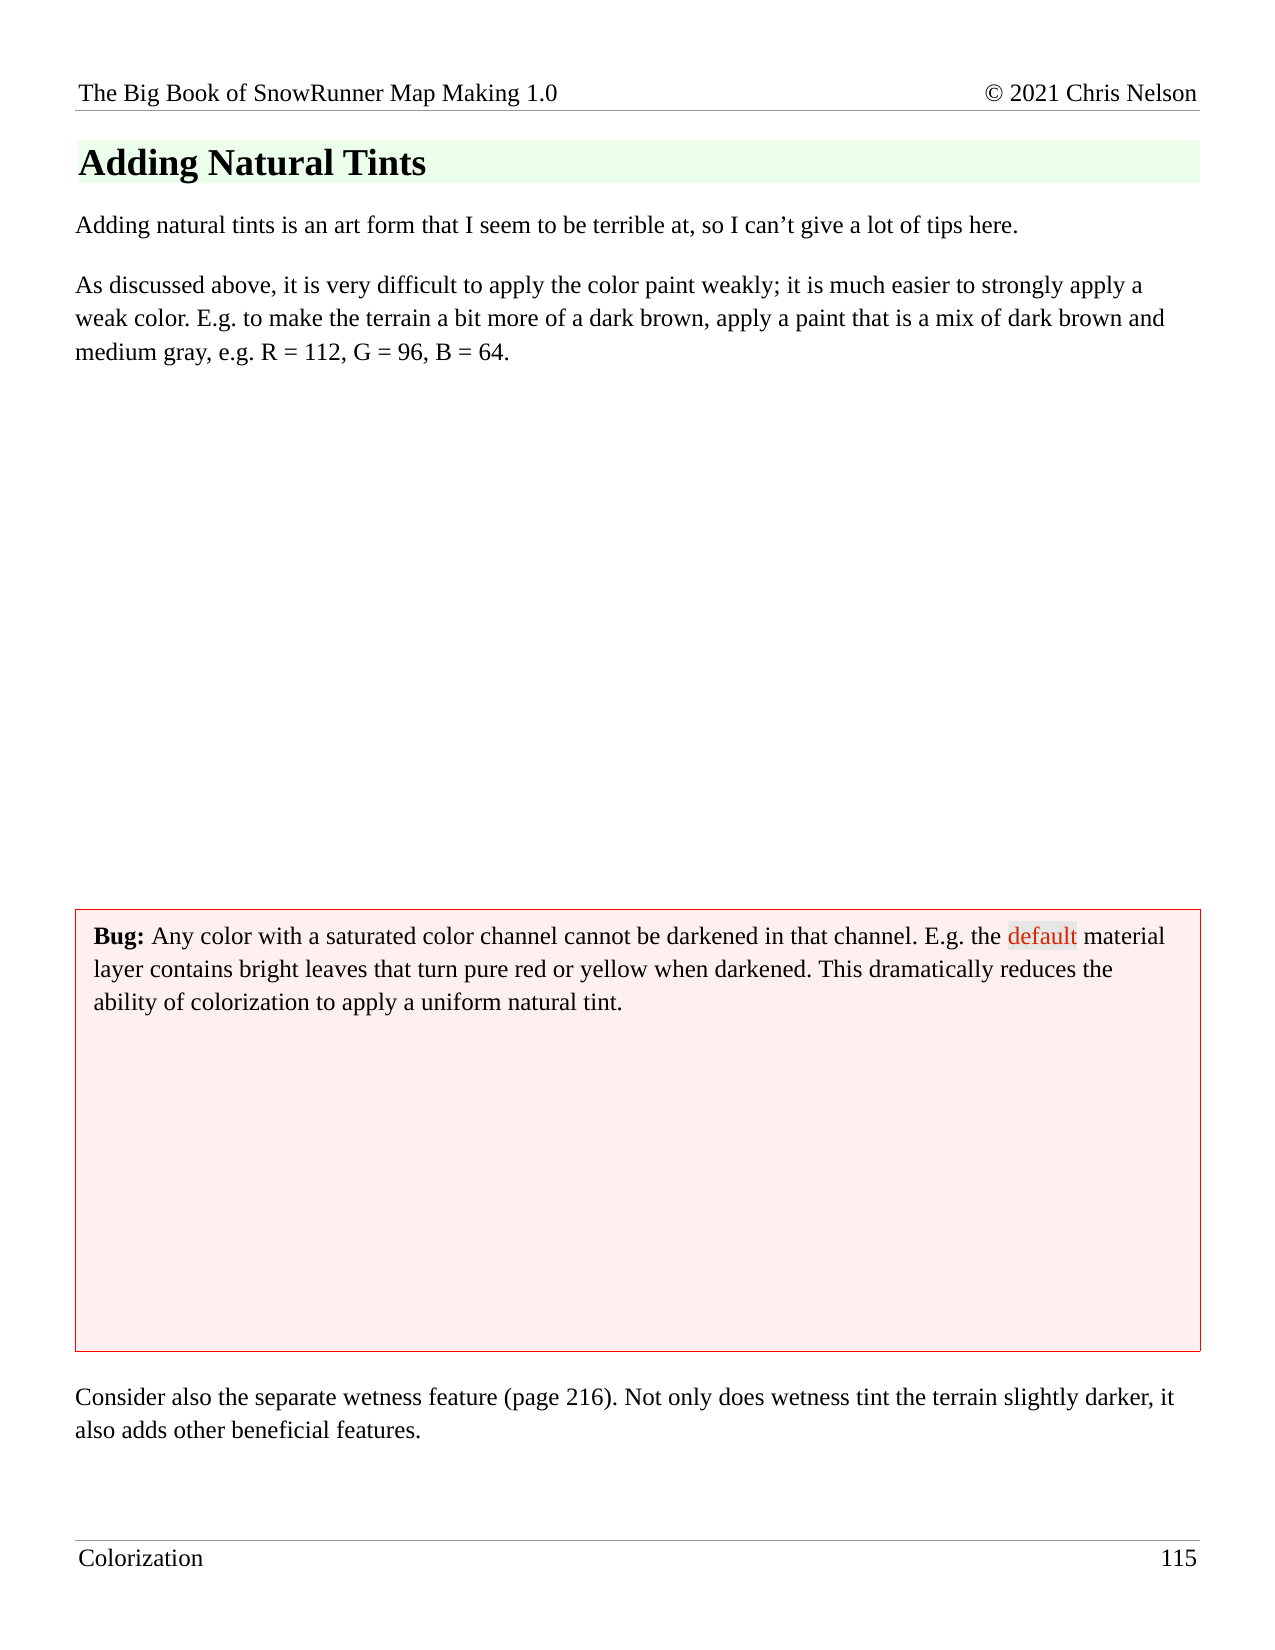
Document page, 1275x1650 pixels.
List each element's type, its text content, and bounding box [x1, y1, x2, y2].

text Consider also the separate wetness feature (page 216). Not only does wetness tint the terrain slightly darker, it also adds other beneficial features. [75, 1382, 1200, 1444]
text Adding natural tints is an art form that I seem to be terrible at, so I can’t give a lot of tips here. [75, 211, 1200, 239]
subtitle Adding Natural Tints [78, 140, 1200, 183]
text As discussed above, it is very difficult to apply the color paint weakly; it is much easier to strongly apply a weak color. E.g. to make the terrain a bit more of a dark brown, apply a paint that is a mix of dark brown and medium gray, e.g. R = 112, G = 96, B = 64. [75, 271, 1200, 365]
list Any color with a saturated color channel cannot be darkened in that channel. E.g. the default material layer contains bright leaves that turn pure red or yellow when darkened. This dramatically reduces the ability of colorization to apply a uniform natural tint. [76, 910, 1200, 1016]
